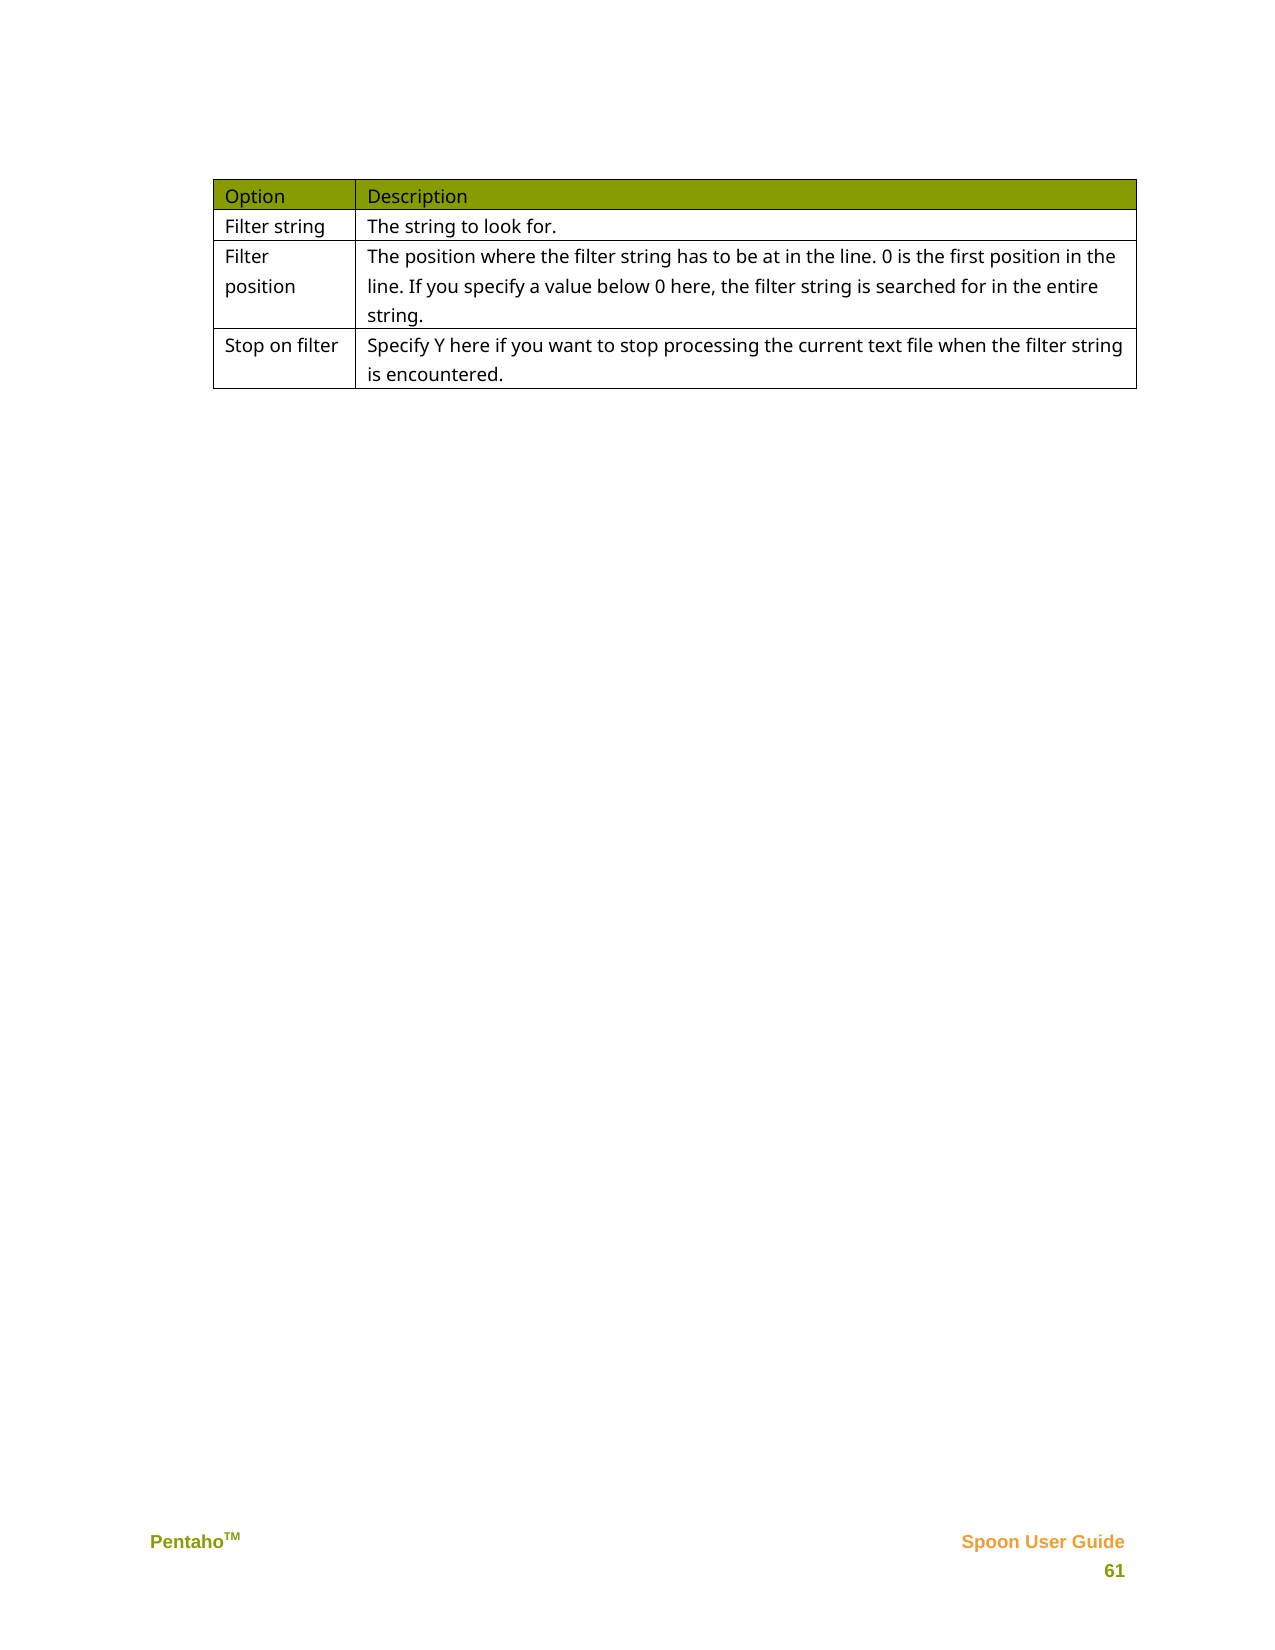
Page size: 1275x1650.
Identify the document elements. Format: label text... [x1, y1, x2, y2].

table_cell Specify Y here if you want to stop processing the current text file when the filter string is encountered. [356, 329, 1136, 387]
table_cell The position where the filter string has to be at in the line. 0 is the first position in the line. If you specify a value below 0 here, the filter string is searched for in the entire string. [356, 241, 1136, 328]
table_cell The string to look for. [356, 210, 1136, 239]
table_cell Filter string [214, 210, 355, 239]
table_cell Stop on filter [214, 329, 355, 387]
table_cell Filter position [214, 241, 355, 328]
table_header Option [214, 180, 355, 209]
table_header Description [356, 180, 1136, 209]
